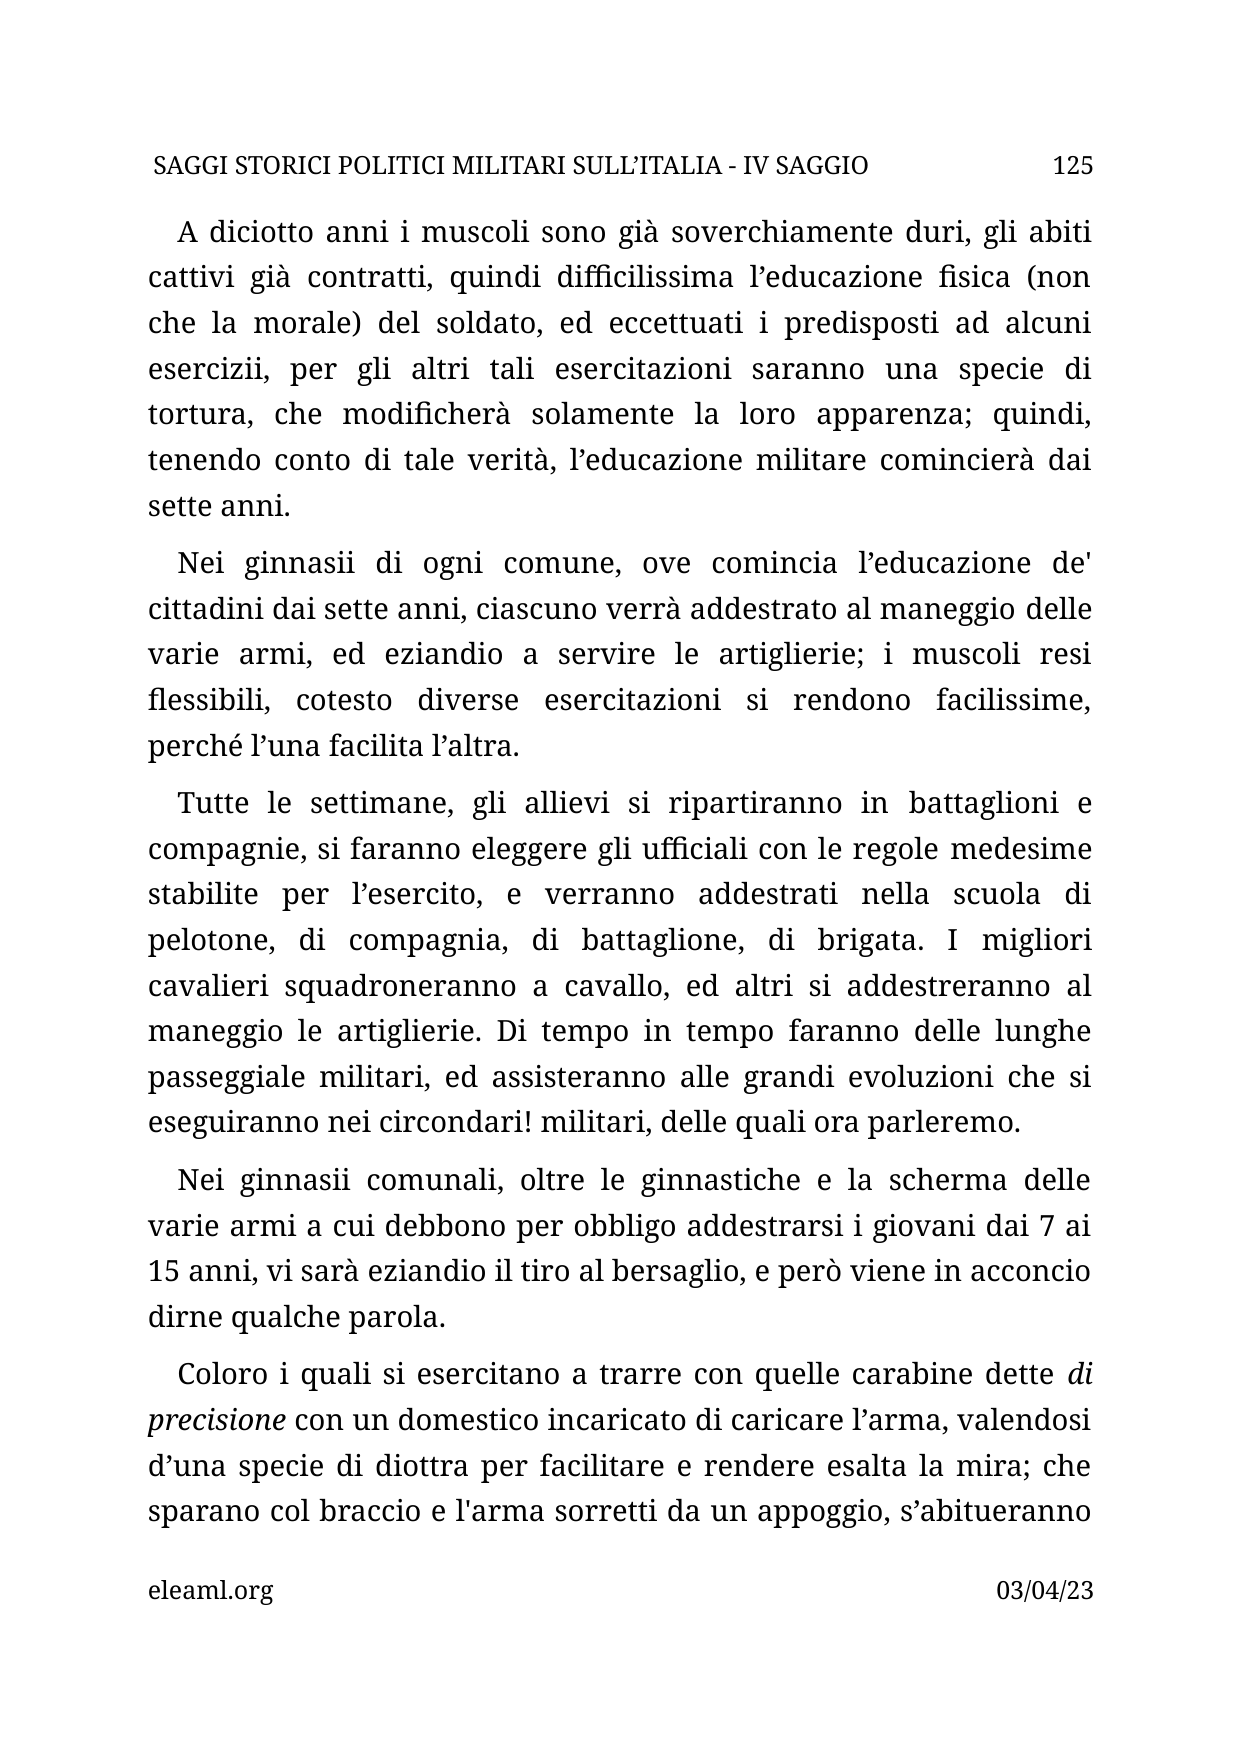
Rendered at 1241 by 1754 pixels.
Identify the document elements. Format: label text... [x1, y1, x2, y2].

text Coloro i quali si esercitano a trarre con quelle carabine dette di precisione con un domestico incaricato di caricare l’arma, valendosi d’una specie di diottra per facilitare e rendere esalta la mira; che sparano col braccio e l'arma sorretti da un appoggio, s’abitueranno [148, 1354, 1093, 1530]
text Tutte le settimane, gli allievi si ripartiranno in battaglioni e compagnie, si faranno eleggere gli ufficiali con le regole medesime stabilite per l’esercito, e verranno addestrati nella scuola di pelotone, di compagnia, di battaglione, di brigata. I migliori cavalieri squadroneranno a cavallo, ed altri si addestreranno al maneggio le artiglierie. Di tempo in tempo faranno delle lunghe passeggiale militari, ed assisteranno alle grandi evoluzioni che si eseguiranno nei circondari! militari, delle quali ora parleremo. [148, 782, 1093, 1141]
text Nei ginnasii comunali, oltre le ginnastiche e la scherma delle varie armi a cui debbono per obbligo addestrarsi i giovani dai 7 ai 15 anni, vi sarà eziandio il tiro al bersaglio, e però viene in acconcio dirne qualche parola. [148, 1159, 1093, 1336]
text Nei ginnasii di ogni comune, ove comincia l’educazione de' cittadini dai sette anni, ciascuno verrà addestrato al maneggio delle varie armi, ed eziandio a servire le artiglierie; i muscoli resi flessibili, cotesto diverse esercitazioni si rendono facilissime, perché l’una facilita l’altra. [148, 542, 1093, 764]
text A diciotto anni i muscoli sono già soverchiamente duri, gli abiti cattivi già contratti, quindi difficilissima l’educazione fisica (non che la morale) del soldato, ed eccettuati i predisposti ad alcuni esercizii, per gli altri tali esercitazioni saranno una specie di tortura, che modificherà solamente la loro apparenza; quindi, tenendo conto di tale verità, l’educazione militare comincierà dai sette anni. [148, 211, 1093, 524]
